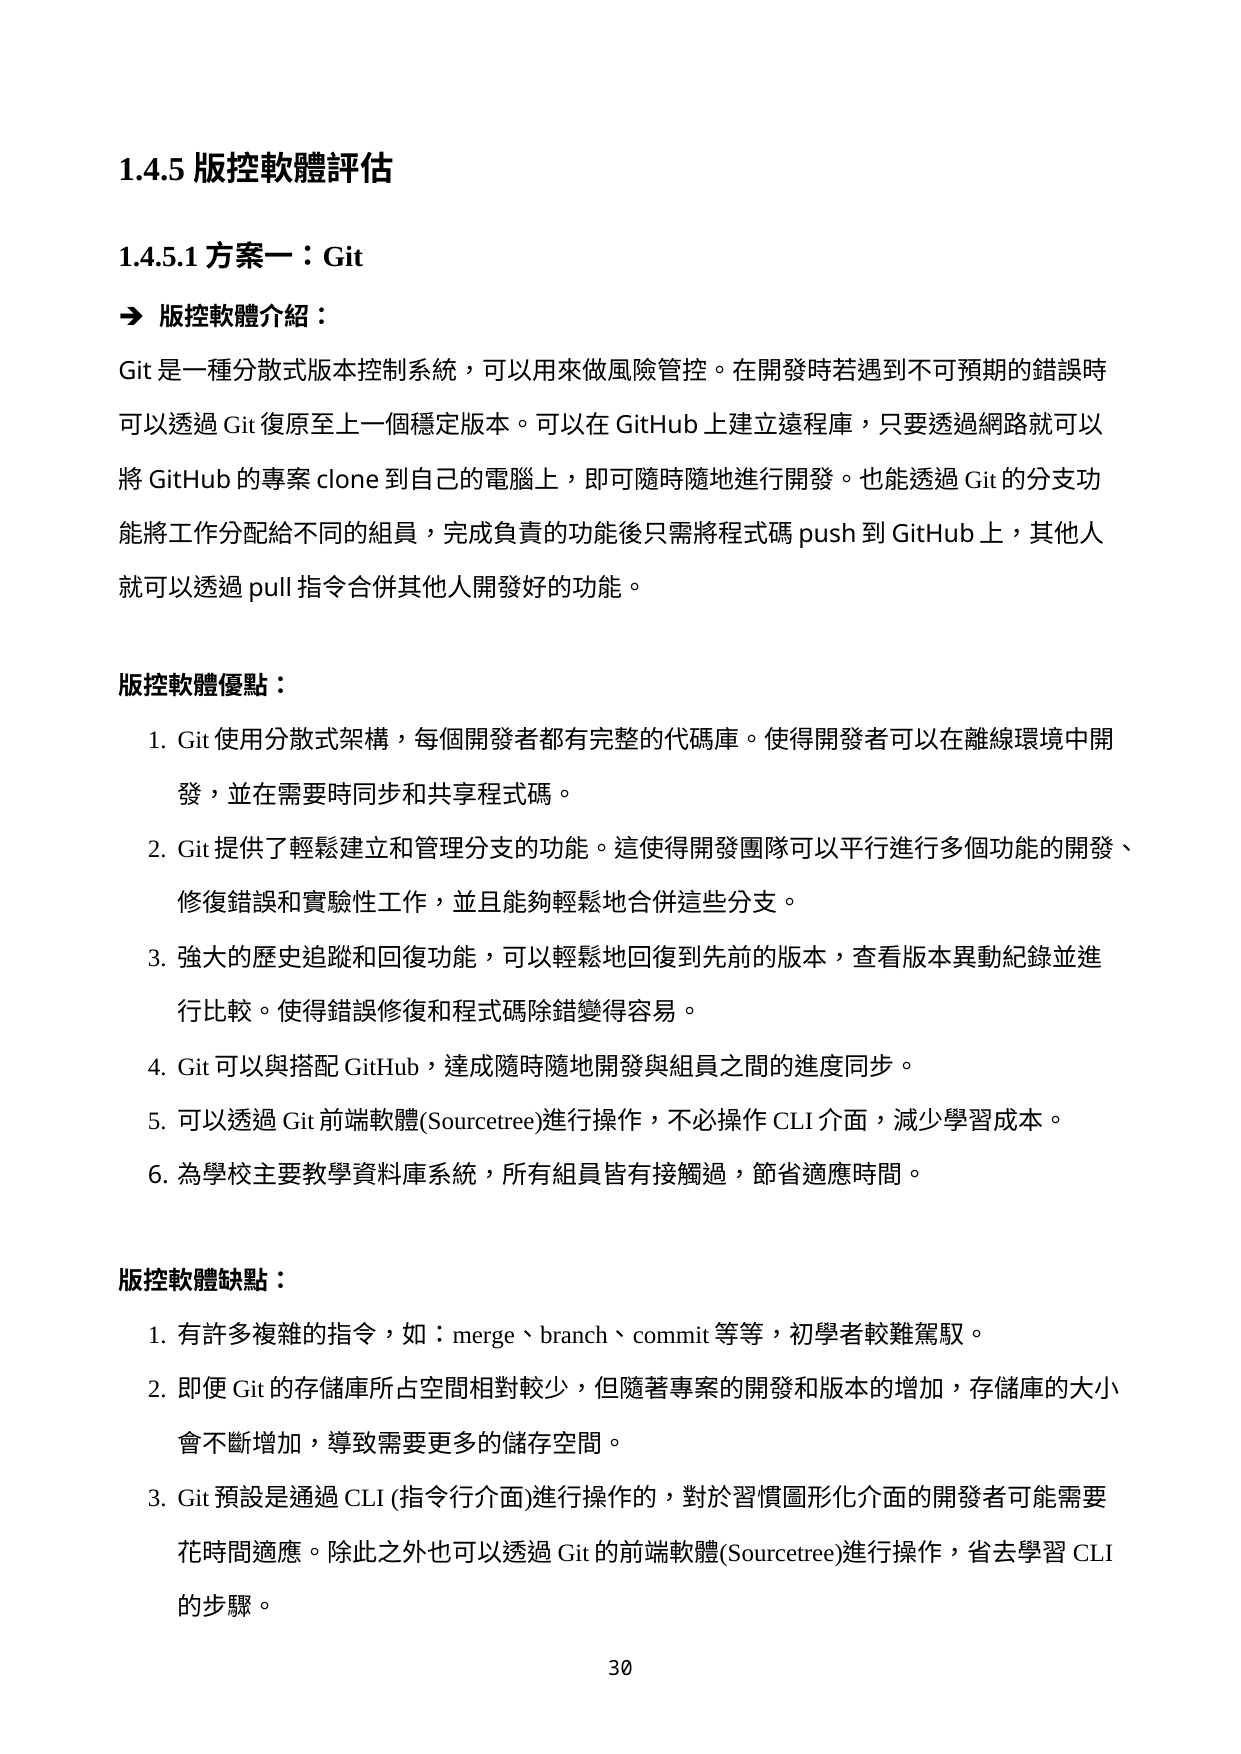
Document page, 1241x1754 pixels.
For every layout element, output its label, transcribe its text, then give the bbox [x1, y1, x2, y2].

list 即便Git的存儲庫所占空間相對較少，但隨著專案的開發和版本的增加，存儲庫的大小會不斷增加，導致需要更多的儲存空間。 [148, 1369, 1122, 1459]
list 版控軟體介紹： [118, 296, 1122, 332]
list Git預設是通過CLI (指令行介面)進行操作的，對於習慣圖形化介面的開發者可能需要花時間適應。除此之外也可以透過Git的前端軟體(Sourcetree)進行操作，省去學習CLI的步驟。 [148, 1478, 1122, 1623]
text Git是一種分散式版本控制系統，可以用來做風險管控。在開發時若遇到不可預期的錯誤時可以透過Git復原至上一個穩定版本。可以在GitHub上建立遠程庫，只要透過網路就可以將GitHub的專案clone到自己的電腦上，即可隨時隨地進行開發。也能透過Git的分支功能將工作分配給不同的組員，完成負責的功能後只需將程式碼push到GitHub上，其他人就可以透過pull指令合併其他人開發好的功能。 [118, 350, 1122, 604]
text 版控軟體缺點： [118, 1260, 1122, 1296]
list 可以透過Git前端軟體(Sourcetree)進行操作，不必操作CLI介面，減少學習成本。 [148, 1100, 1122, 1137]
list Git提供了輕鬆建立和管理分支的功能。這使得開發團隊可以平行進行多個功能的開發、修復錯誤和實驗性工作，並且能夠輕鬆地合併這些分支。 [148, 828, 1122, 919]
text 版控軟體優點： [118, 665, 1122, 702]
list Git可以與搭配GitHub，達成隨時隨地開發與組員之間的進度同步。 [148, 1046, 1122, 1082]
list Git使用分散式架構，每個開發者都有完整的代碼庫。使得開發者可以在離線環境中開發，並在需要時同步和共享程式碼。 [148, 720, 1122, 810]
list 強大的歷史追蹤和回復功能，可以輕鬆地回復到先前的版本，查看版本異動紀錄並進行比較。使得錯誤修復和程式碼除錯變得容易。 [148, 937, 1122, 1028]
subtitle 1.4.5 版控軟體評估 [118, 142, 1122, 190]
list 有許多複雜的指令，如：merge、branch、commit等等，初學者較難駕馭。 [148, 1314, 1122, 1351]
list 為學校主要教學資料庫系統，所有組員皆有接觸過，節省適應時間。 [148, 1155, 1122, 1191]
text 1.4.5.1 方案一：Git [118, 233, 1122, 275]
